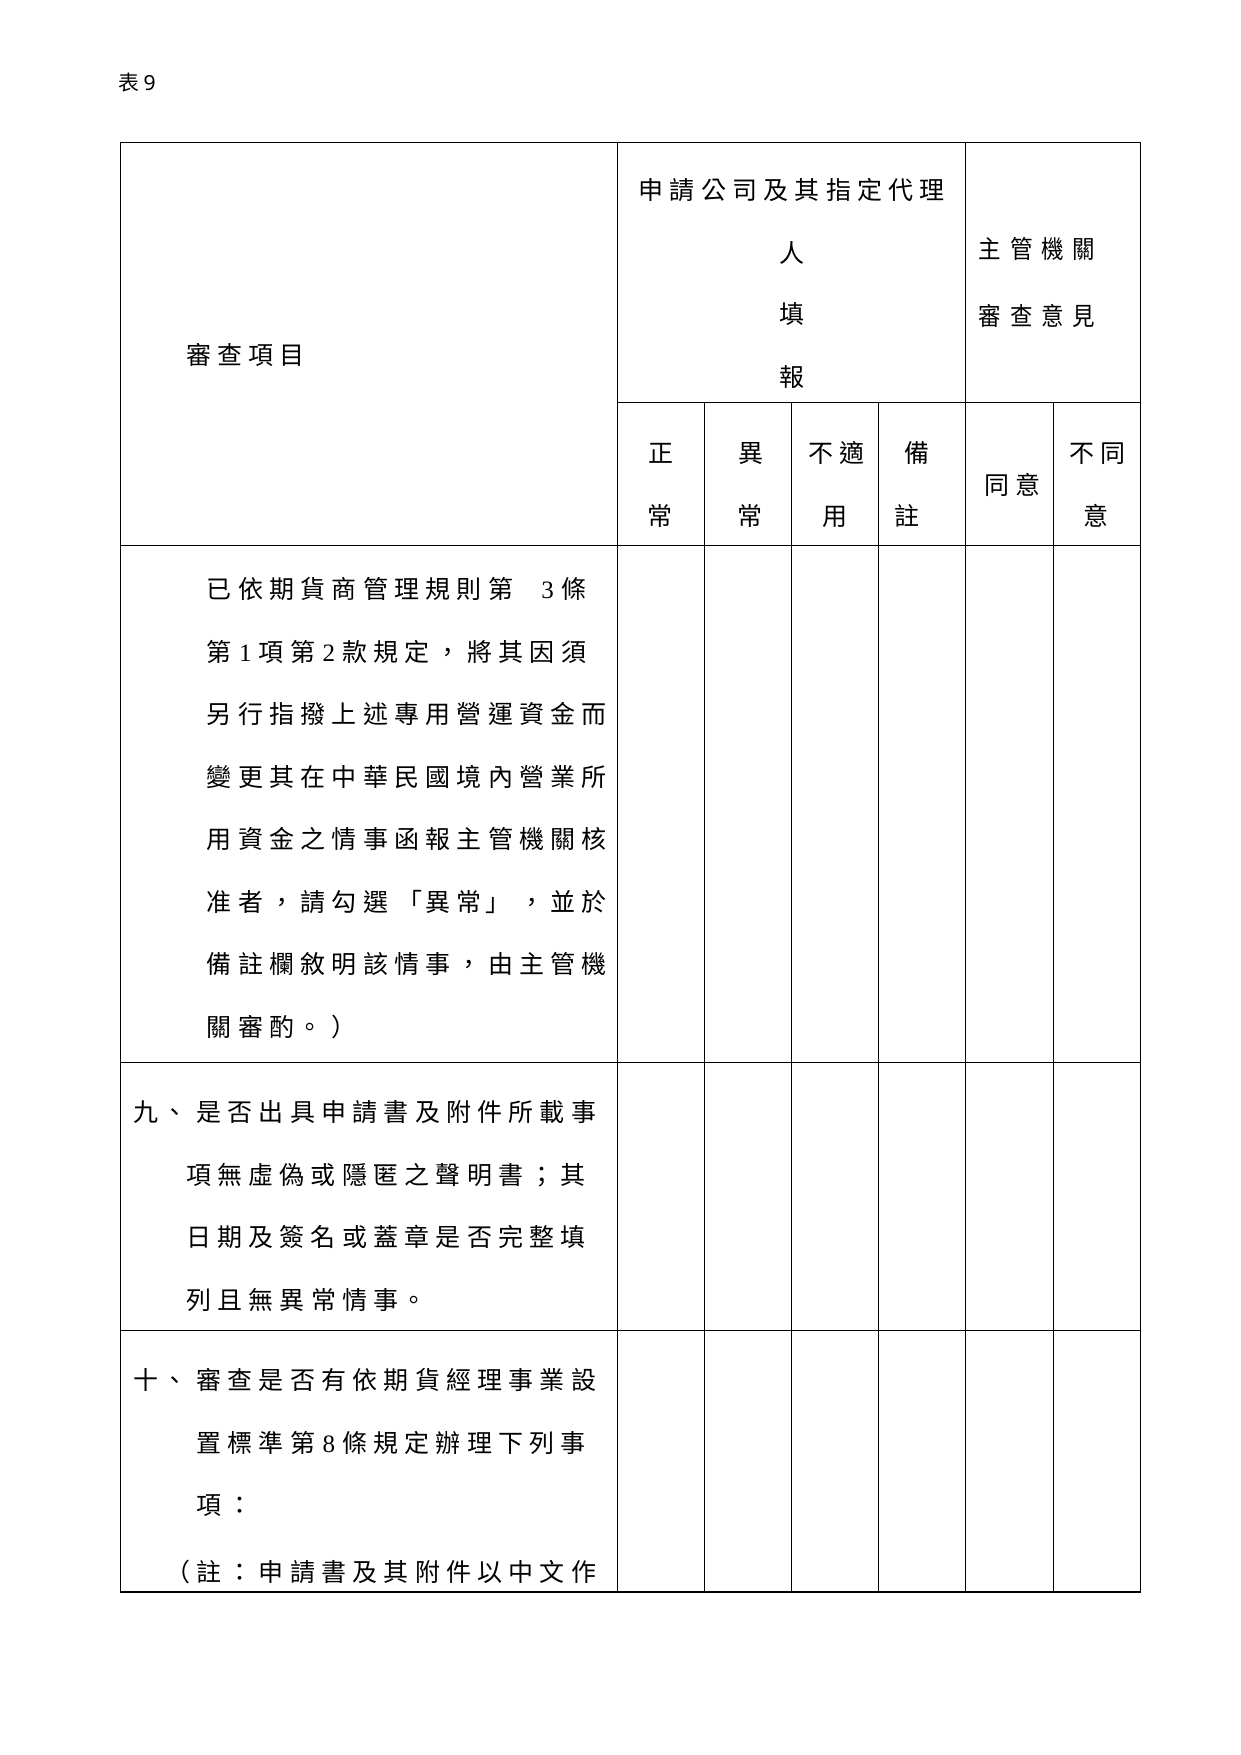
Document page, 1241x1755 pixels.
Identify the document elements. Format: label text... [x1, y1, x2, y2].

table_cell [618, 1331, 704, 1591]
table_cell [618, 546, 704, 1062]
table_cell [1054, 546, 1140, 1062]
table_cell [792, 546, 878, 1062]
table_cell [705, 1331, 791, 1591]
table_header 申請公司及其指定代理人 填 報 [618, 143, 965, 402]
table_cell 備 註 [879, 403, 965, 545]
table_cell [792, 1063, 878, 1329]
table_header 審查項目 [121, 143, 617, 545]
table_cell 不適用 [792, 403, 878, 545]
table_cell 異 常 [705, 403, 791, 545]
table_cell [792, 1331, 878, 1591]
table_cell 正 常 [618, 403, 704, 545]
table_cell [705, 1063, 791, 1329]
table_cell 不同意 [1054, 403, 1140, 545]
table_cell [966, 546, 1053, 1062]
table_header 主管機關 審查意見 [966, 143, 1140, 402]
table_cell [879, 1063, 965, 1329]
table_cell [966, 1331, 1053, 1591]
table_cell [966, 1063, 1053, 1329]
table_cell [1054, 1331, 1140, 1591]
table_cell 十、審查是否有依期貨經理事業設置標準第8條規定辦理下列事項： （註：申請書及其附件以中文作 [121, 1331, 617, 1591]
table_cell 已依期貨商管理規則第 3條第1項第2款規定，將其因須另行指撥上述專用營運資金而變更其在中華民國境內營業所用資金之情事函報主管機關核准者，請勾選「異常」，並於備註欄敘明該情事，由主管機關審酌。） [121, 546, 617, 1062]
table_cell [705, 546, 791, 1062]
table_cell [879, 546, 965, 1062]
table_cell [1054, 1063, 1140, 1329]
table_cell [879, 1331, 965, 1591]
table_cell 同意 [966, 403, 1053, 545]
table_cell 九、是否出具申請書及附件所載事項無虛偽或隱匿之聲明書；其日期及簽名或蓋章是否完整填列且無異常情事。 [121, 1063, 617, 1329]
table_cell [618, 1063, 704, 1329]
